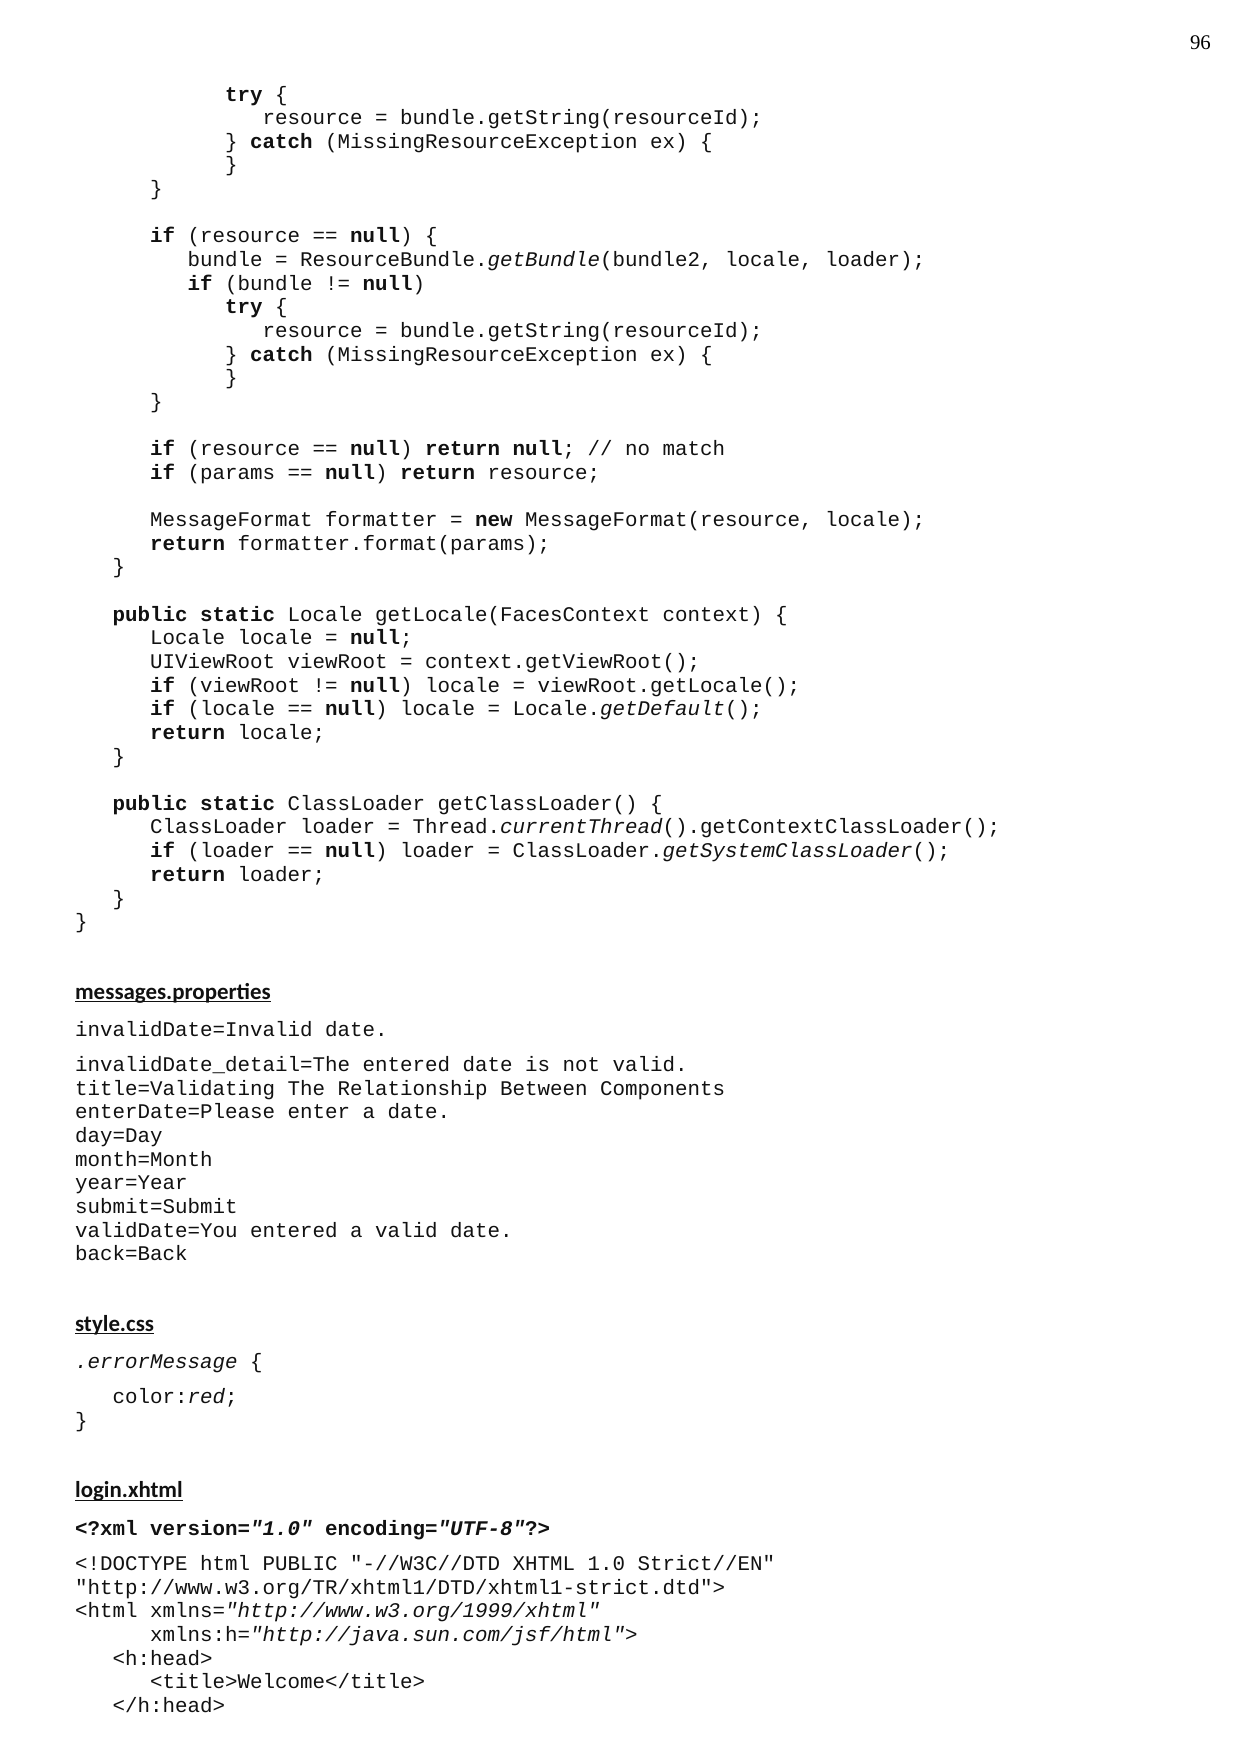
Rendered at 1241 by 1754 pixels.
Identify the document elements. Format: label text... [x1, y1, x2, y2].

text <h:head> [75, 1648, 1211, 1671]
text } catch (MissingResourceException ex) { [75, 344, 1211, 367]
text login.xhtml [75, 1476, 1211, 1504]
text try { [75, 83, 1211, 107]
text } [75, 154, 1211, 178]
text day=Day [75, 1125, 1211, 1149]
text } [75, 746, 1211, 769]
text if (params == null) return resource; [75, 462, 1211, 486]
text invalidDate_detail=The entered date is not valid. [75, 1054, 1211, 1078]
text } [75, 391, 1211, 414]
text } catch (MissingResourceException ex) { [75, 131, 1211, 154]
text .errorMessage { [75, 1351, 1211, 1374]
text back=Back [75, 1243, 1211, 1267]
text } [75, 556, 1211, 580]
text } [75, 887, 1211, 911]
text validDate=You entered a valid date. [75, 1220, 1211, 1243]
text MessageFormat formatter = new MessageFormat(resource, locale); [75, 509, 1211, 533]
text Locale locale = null; [75, 627, 1211, 651]
text style.css [75, 1309, 1211, 1337]
text resource = bundle.getString(resourceId); [75, 107, 1211, 131]
text resource = bundle.getString(resourceId); [75, 320, 1211, 344]
text ClassLoader loader = Thread.currentThread().getContextClassLoader(); [75, 817, 1211, 840]
text return loader; [75, 864, 1211, 887]
text messages.properties [75, 977, 1211, 1005]
text submit=Submit [75, 1196, 1211, 1220]
text </h:head> [75, 1695, 1211, 1718]
text if (loader == null) loader = ClassLoader.getSystemClassLoader(); [75, 840, 1211, 864]
text <!DOCTYPE html PUBLIC "-//W3C//DTD XHTML 1.0 Strict//EN" [75, 1553, 1211, 1577]
text try { [75, 296, 1211, 320]
text if (resource == null) { [75, 225, 1211, 249]
text year=Year [75, 1172, 1211, 1196]
text bundle = ResourceBundle.getBundle(bundle2, locale, loader); [75, 249, 1211, 273]
text <html xmlns="http://www.w3.org/1999/xhtml" [75, 1600, 1211, 1624]
text } [75, 178, 1211, 202]
text } [75, 911, 1211, 935]
text enterDate=Please enter a date. [75, 1101, 1211, 1125]
text UIViewRoot viewRoot = context.getViewRoot(); [75, 651, 1211, 675]
text if (bundle != null) [75, 273, 1211, 296]
text color:red; [75, 1386, 1211, 1410]
text if (locale == null) locale = Locale.getDefault(); [75, 698, 1211, 722]
text if (viewRoot != null) locale = viewRoot.getLocale(); [75, 675, 1211, 698]
text if (resource == null) return null; // no match [75, 438, 1211, 462]
text month=Month [75, 1149, 1211, 1172]
text public static Locale getLocale(FacesContext context) { [75, 604, 1211, 627]
text } [75, 1410, 1211, 1434]
text invalidDate=Invalid date. [75, 1019, 1211, 1042]
text } [75, 367, 1211, 391]
text xmlns:h="http://java.sun.com/jsf/html"> [75, 1624, 1211, 1648]
text <?xml version="1.0" encoding="UTF-8"?> [75, 1518, 1211, 1541]
text <title>Welcome</title> [75, 1671, 1211, 1695]
text title=Validating The Relationship Between Components [75, 1078, 1211, 1101]
text return locale; [75, 722, 1211, 746]
text "http://www.w3.org/TR/xhtml1/DTD/xhtml1-strict.dtd"> [75, 1577, 1211, 1600]
text return formatter.format(params); [75, 533, 1211, 556]
text public static ClassLoader getClassLoader() { [75, 793, 1211, 817]
